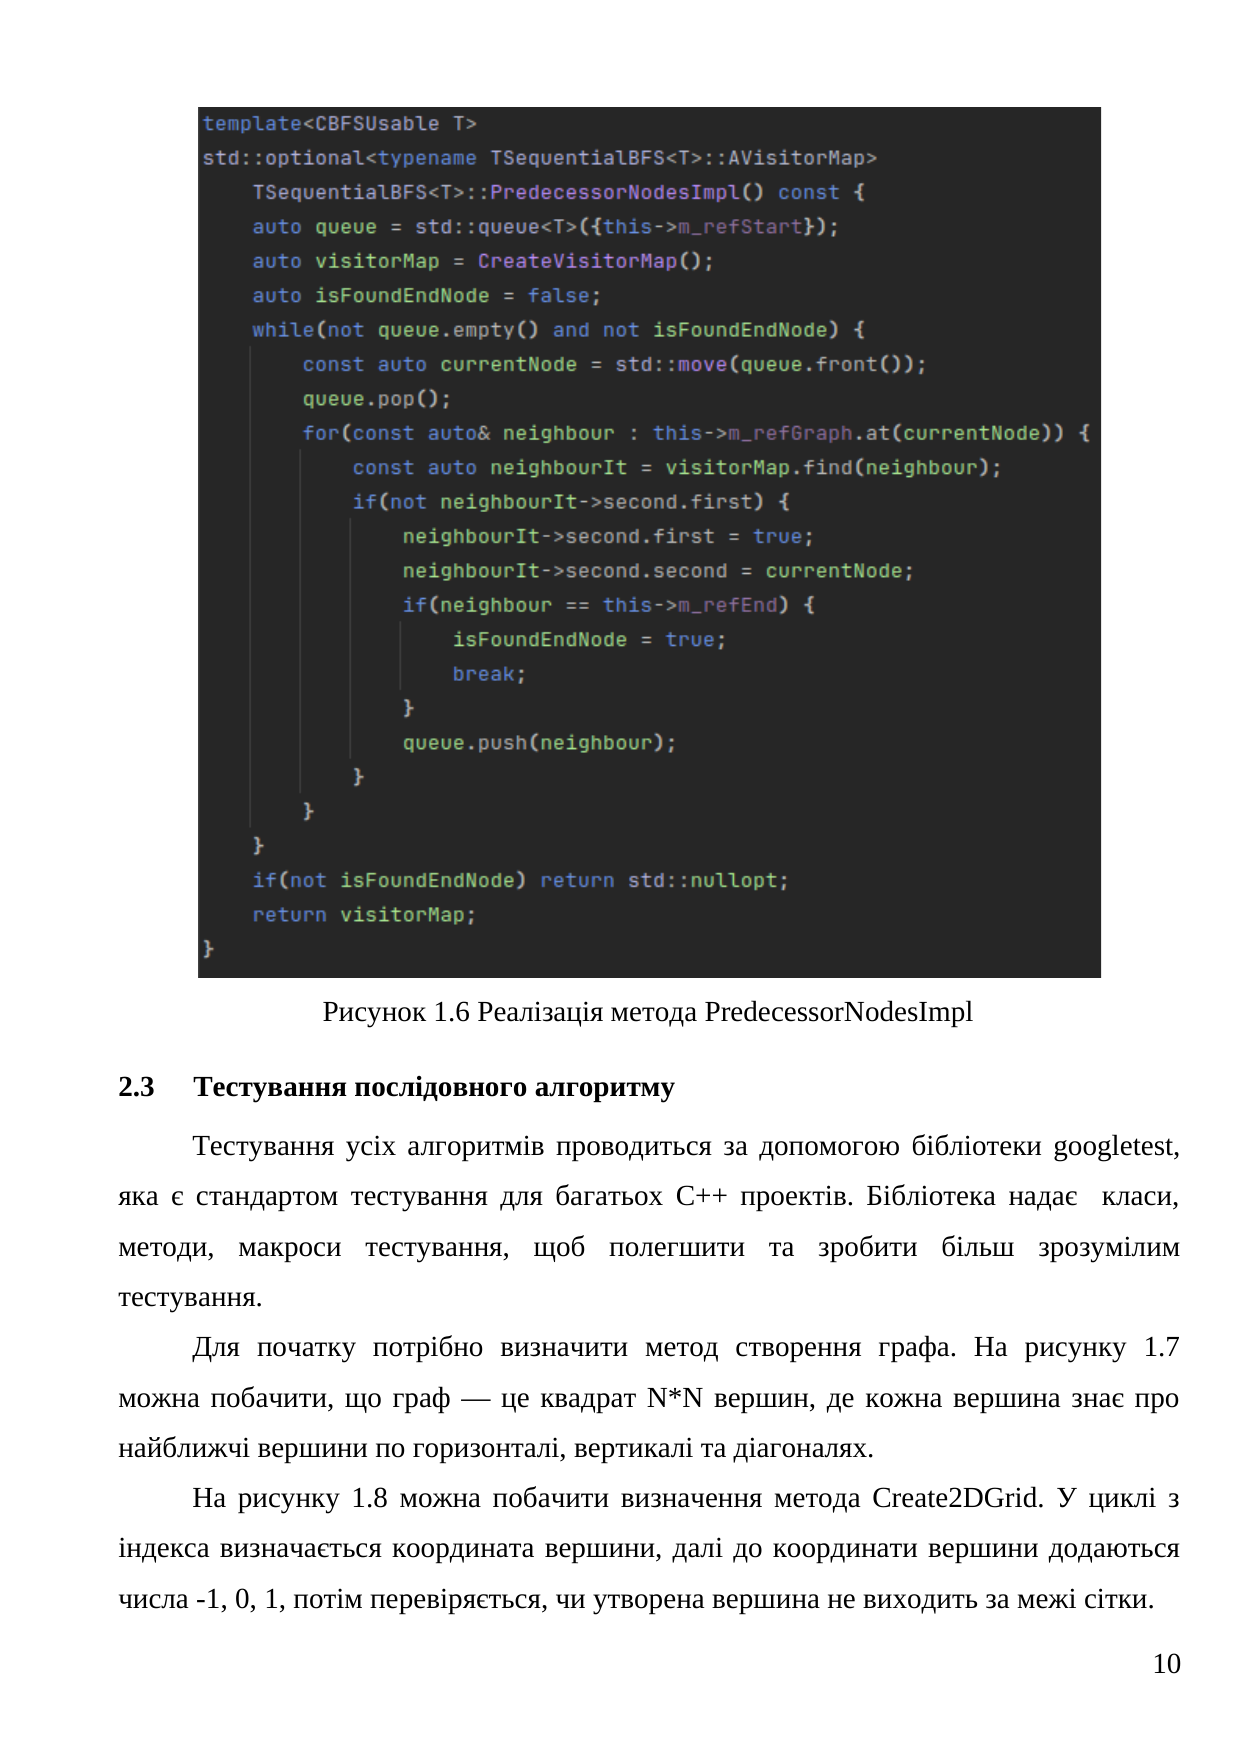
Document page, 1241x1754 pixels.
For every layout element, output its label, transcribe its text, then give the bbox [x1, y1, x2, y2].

subtitle Тестування послідовного алгоритму [118, 1069, 1181, 1103]
picture [198, 107, 1102, 978]
text Тестування усіх алгоритмів проводиться за допомогою бібліотеки googletest, яка є стандартом тестування для багатьох С++ проектів. Бібліотека надає класи, методи, макроси тестування, щоб полегшити та зробити більш зрозумілим тестування. [118, 1128, 1181, 1313]
text Для початку потрібно визначити метод створення графа. На рисунку 1.7 можна побачити, що граф — це квадрат N*N вершин, де кожна вершина знає про найближчі вершини по горизонталі, вертикалі та діагоналях. [118, 1329, 1181, 1463]
list Реалізація метода PredecessorNodesImpl [118, 994, 1181, 1028]
text На рисунку 1.8 можна побачити визначення метода Create2DGrid. У циклі з індекса визначається координата вершини, далі до координати вершини додаються числа -1, 0, 1, потім перевіряється, чи утворена вершина не виходить за межі сітки. [118, 1480, 1181, 1614]
